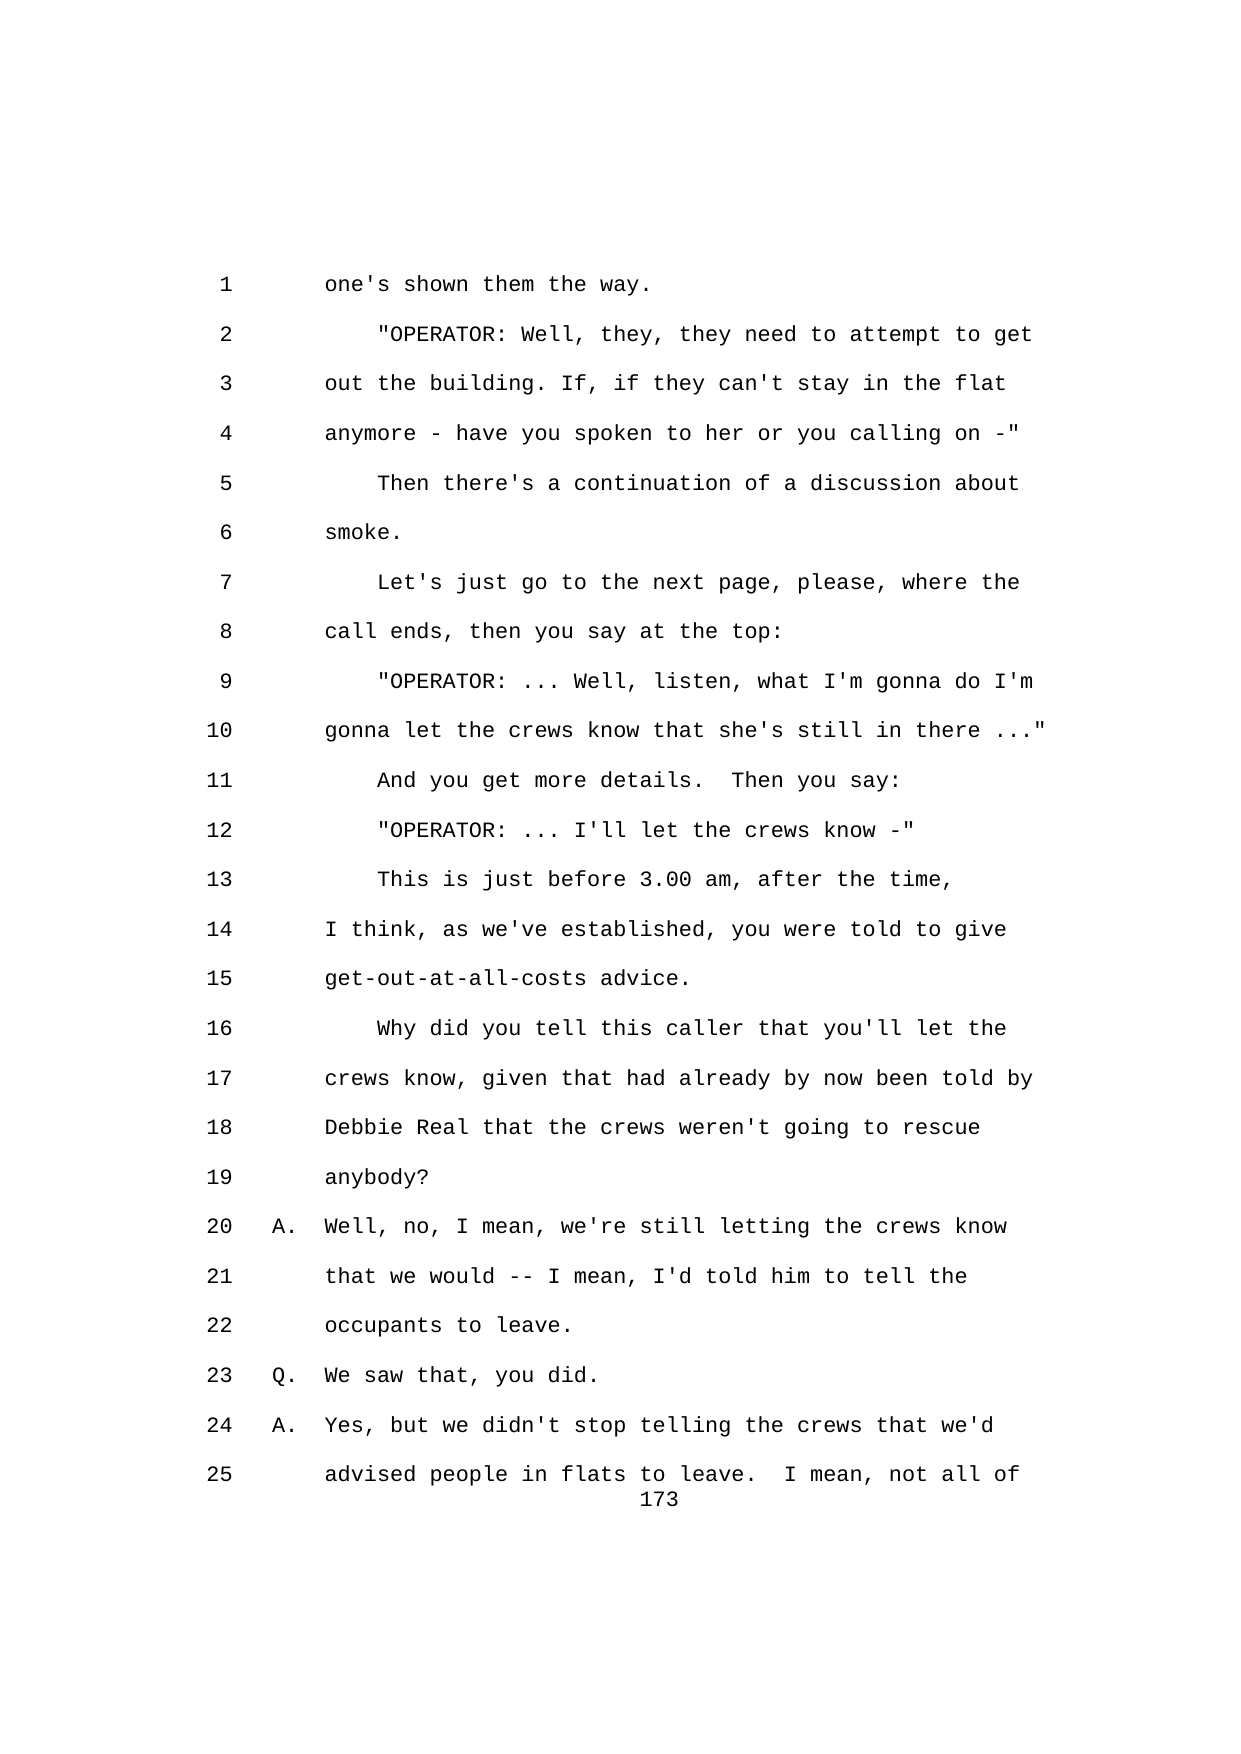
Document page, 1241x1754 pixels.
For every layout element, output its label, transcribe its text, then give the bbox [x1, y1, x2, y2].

text 17 crews know, given that had already by now been told by [75, 1067, 1165, 1091]
text 16 Why did you tell this caller that you'll let the [75, 1017, 1165, 1042]
text 19 anybody? [75, 1166, 1165, 1191]
text 7 Let's just go to the next page, please, where the [75, 571, 1165, 596]
text 18 Debbie Real that the crews weren't going to rescue [75, 1116, 1165, 1141]
text 5 Then there's a continuation of a discussion about [75, 472, 1165, 496]
text 11 And you get more details. Then you say: [75, 769, 1165, 794]
text 20 A. Well, no, I mean, we're still letting the crews know [75, 1215, 1165, 1240]
text 6 smoke. [75, 521, 1165, 546]
text 14 I think, as we've established, you were told to give [75, 918, 1165, 943]
text 3 out the building. If, if they can't stay in the flat [75, 372, 1165, 397]
text 8 call ends, then you say at the top: [75, 620, 1165, 645]
text 1 one's shown them the way. [75, 273, 1165, 298]
text 12 "OPERATOR: ... I'll let the crews know -" [75, 819, 1165, 843]
text 15 get-out-at-all-costs advice. [75, 967, 1165, 992]
text 13 This is just before 3.00 am, after the time, [75, 868, 1165, 893]
text 24 A. Yes, but we didn't stop telling the crews that we'd [75, 1414, 1165, 1438]
text 25 advised people in flats to leave. I mean, not all of [75, 1463, 1165, 1488]
text 21 that we would -- I mean, I'd told him to tell the [75, 1265, 1165, 1290]
text 10 gonna let the crews know that she's still in there ..." [75, 719, 1165, 744]
text 2 "OPERATOR: Well, they, they need to attempt to get [75, 323, 1165, 348]
text 23 Q. We saw that, you did. [75, 1364, 1165, 1389]
text 4 anymore - have you spoken to her or you calling on -" [75, 422, 1165, 447]
text 173 [75, 1488, 1165, 1513]
text 9 "OPERATOR: ... Well, listen, what I'm gonna do I'm [75, 670, 1165, 695]
text 22 occupants to leave. [75, 1314, 1165, 1339]
